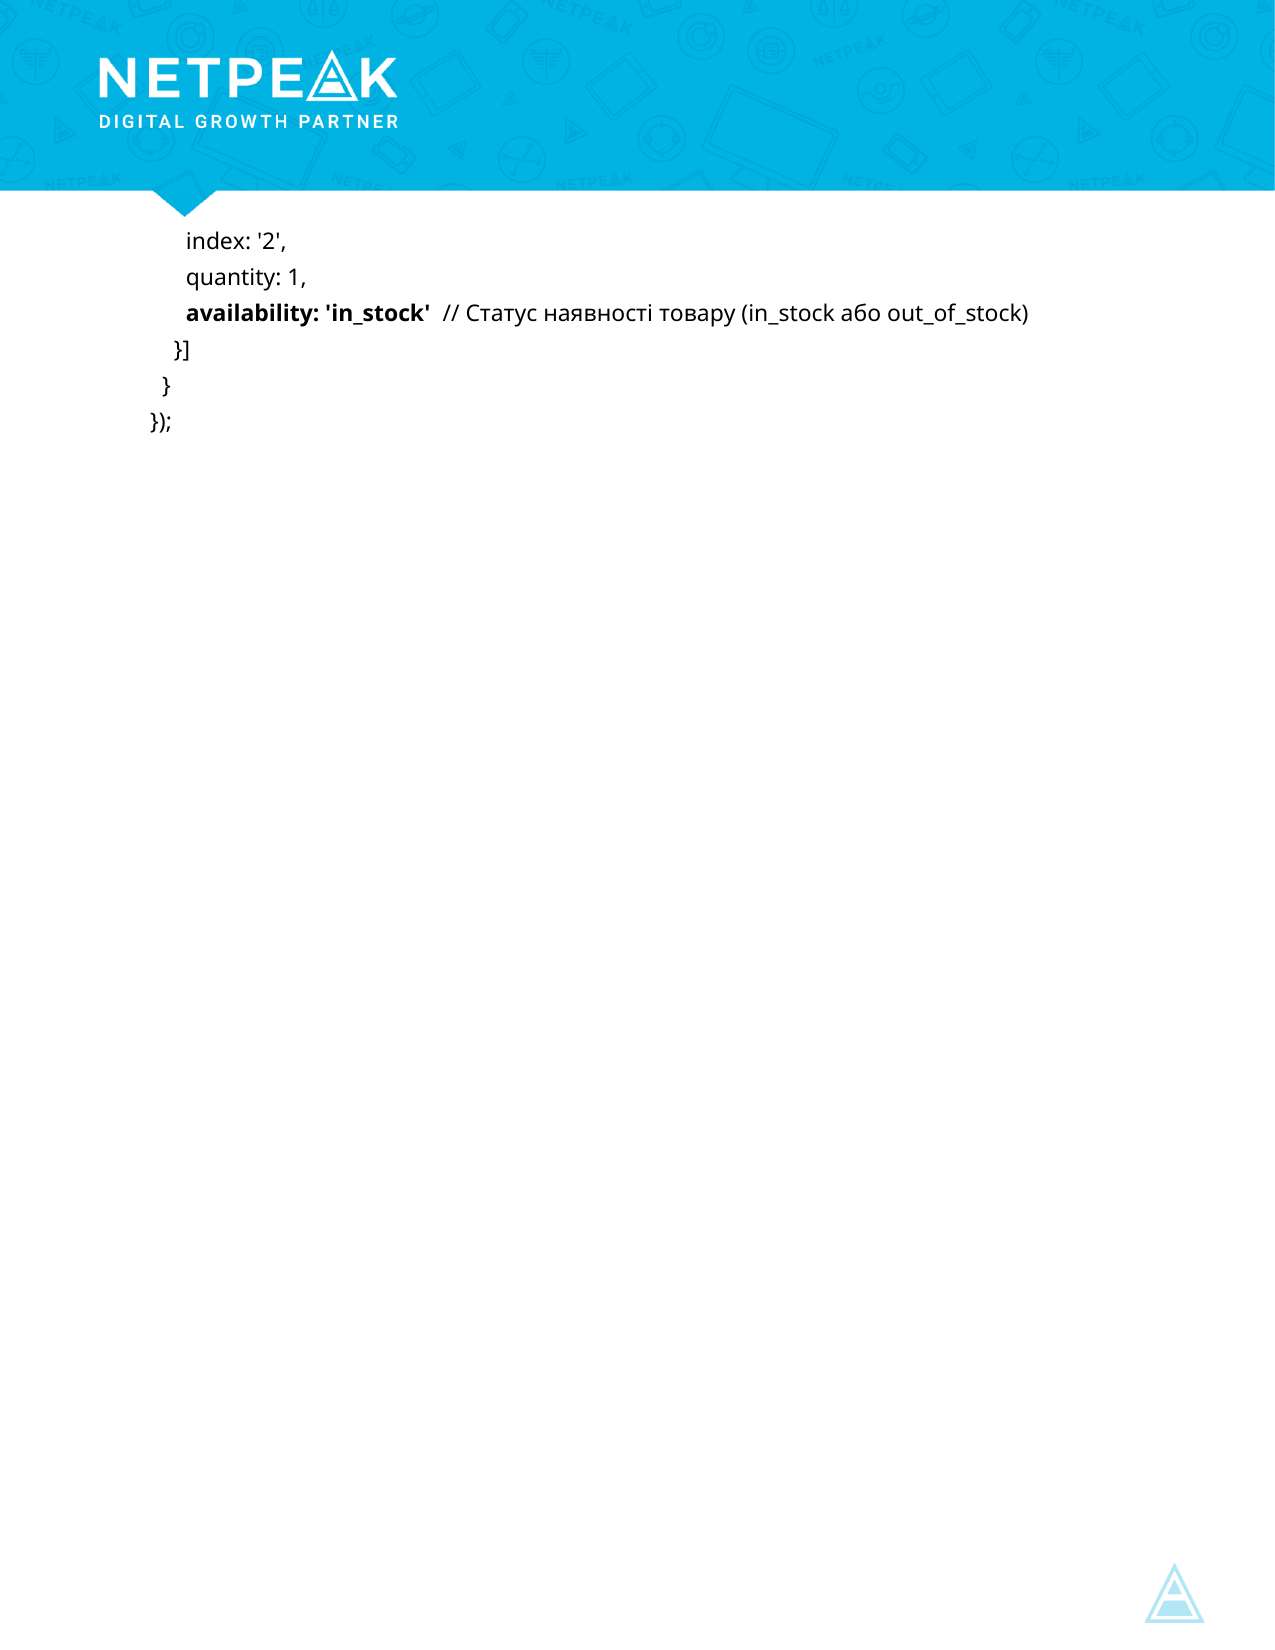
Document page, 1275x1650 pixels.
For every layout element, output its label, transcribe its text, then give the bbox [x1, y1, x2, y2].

picture [315, 116, 320, 124]
picture [262, 115, 270, 127]
picture [161, 115, 166, 124]
text }] [150, 333, 1125, 364]
picture [300, 115, 309, 127]
picture [277, 116, 286, 127]
picture [176, 115, 182, 127]
picture [230, 58, 261, 97]
picture [188, 58, 219, 97]
text index: '2', [150, 150, 1125, 256]
picture [100, 58, 135, 97]
picture [150, 58, 179, 97]
picture [101, 115, 109, 127]
text quantity: 1, [150, 261, 1125, 292]
picture [359, 115, 363, 127]
picture [250, 115, 256, 127]
text } [150, 369, 1125, 400]
picture [362, 58, 396, 97]
picture [374, 115, 382, 127]
picture [273, 58, 302, 97]
picture [212, 115, 221, 127]
picture [344, 115, 352, 127]
picture [1125, 191, 1275, 221]
picture [388, 115, 396, 127]
text availability: 'in_stock' // Статус наявності товару (in_stock або out_of_stock) [150, 297, 1125, 328]
picture [364, 116, 368, 127]
text }); [150, 405, 1125, 436]
picture [196, 117, 200, 127]
picture [307, 52, 357, 101]
picture [0, 191, 150, 221]
picture [147, 115, 156, 127]
picture [329, 115, 338, 127]
picture [1144, 1562, 1205, 1623]
picture [242, 117, 247, 127]
